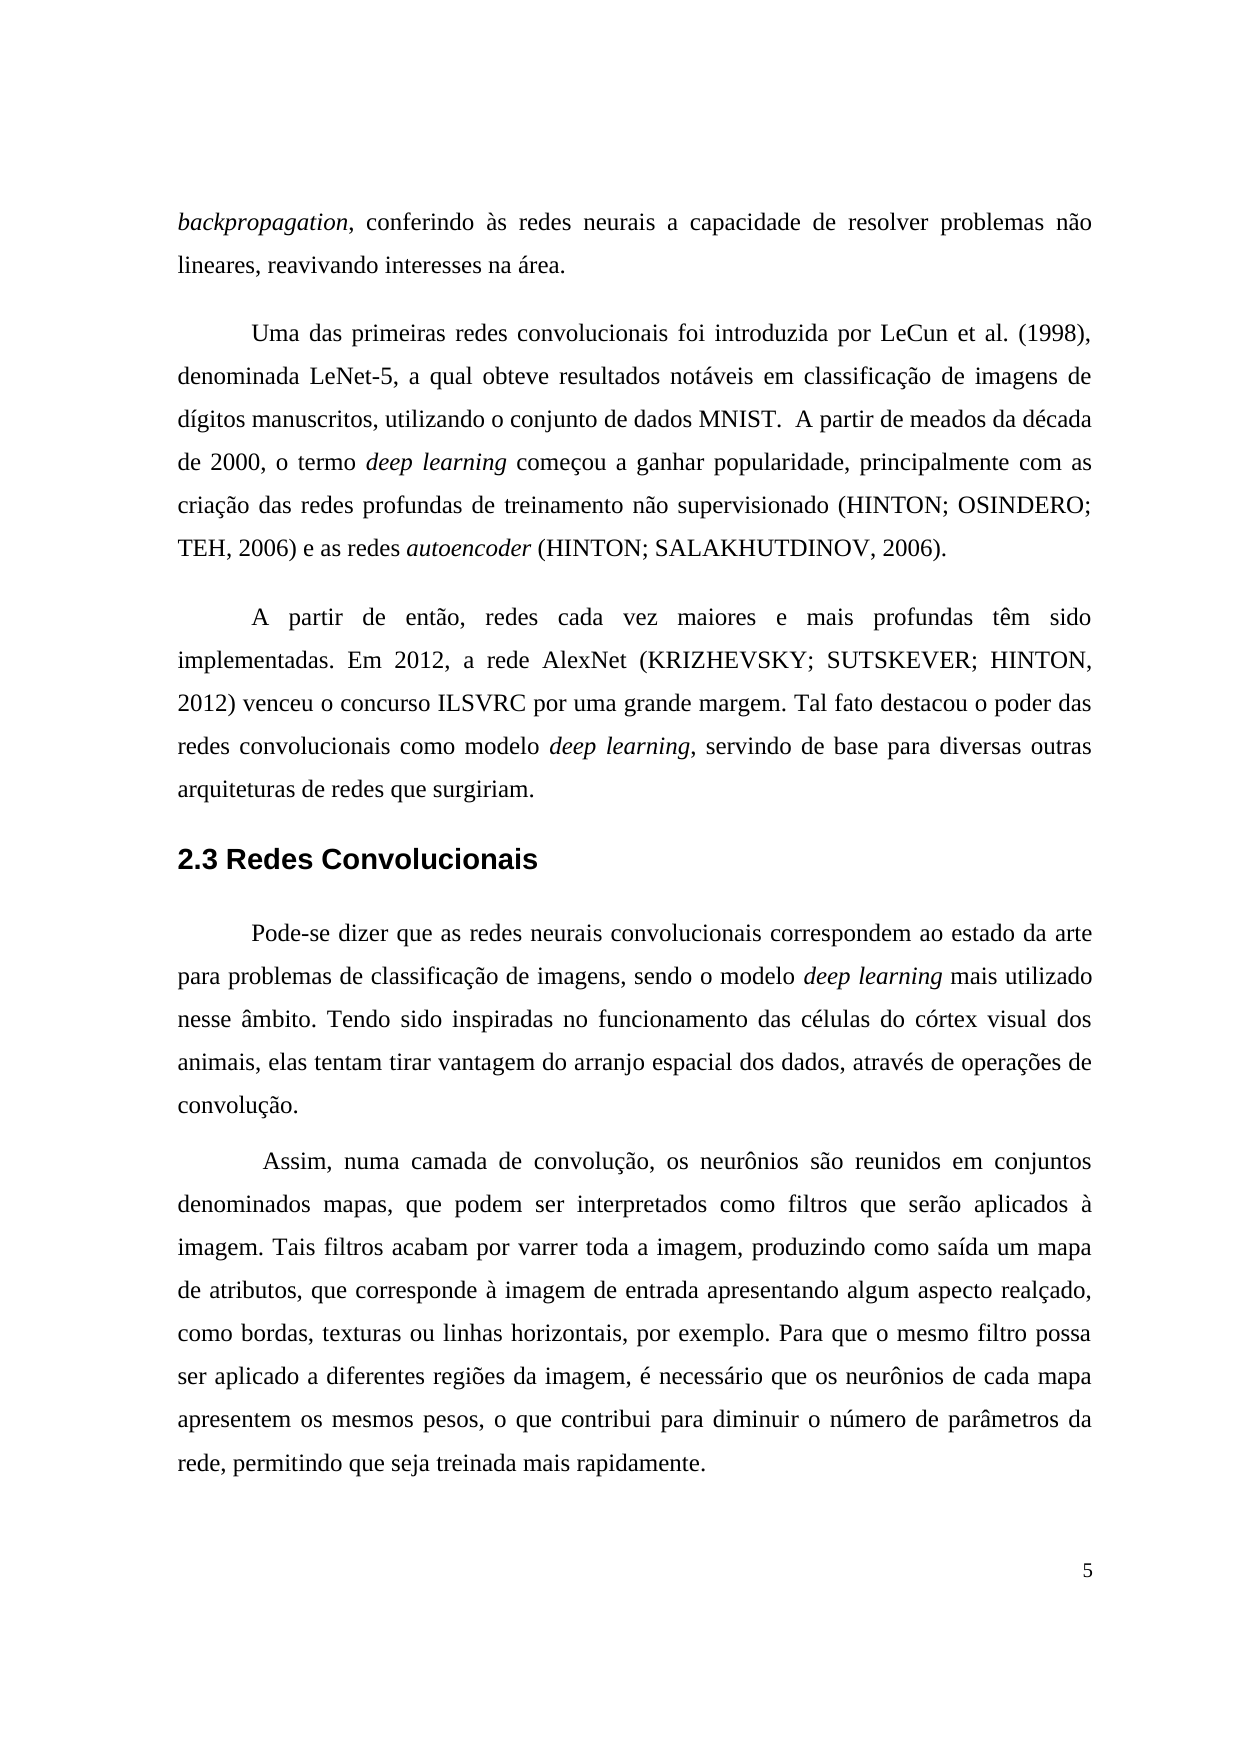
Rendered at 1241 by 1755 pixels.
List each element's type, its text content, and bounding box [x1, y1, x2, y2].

text Assim, numa camada de convolução, os neurônios são reunidos em conjuntos denominados mapas, que podem ser interpretados como filtros que serão aplicados à imagem. Tais filtros acabam por varrer toda a imagem, produzindo como saída um mapa de atributos, que corresponde à imagem de entrada apresentando algum aspecto realçado, como bordas, texturas ou linhas horizontais, por exemplo. Para que o mesmo filtro possa ser aplicado a diferentes regiões da imagem, é necessário que os neurônios de cada mapa apresentem os mesmos pesos, o que contribui para diminuir o número de parâmetros da rede, permitindo que seja treinada mais rapidamente. [177, 1146, 1093, 1476]
text A partir de então, redes cada vez maiores e mais profundas têm sido implementadas. Em 2012, a rede AlexNet (KRIZHEVSKY; SUTSKEVER; HINTON, 2012) venceu o concurso ILSVRC por uma grande margem. Tal fato destacou o poder das redes convolucionais como modelo deep learning, servindo de base para diversas outras arquiteturas de redes que surgiriam. [177, 602, 1093, 803]
text backpropagation, conferindo às redes neurais a capacidade de resolver problemas não lineares, reavivando interesses na área. [177, 207, 1093, 278]
subtitle 2.3 Redes Convolucionais [177, 842, 1093, 876]
text Pode-se dizer que as redes neurais convolucionais correspondem ao estado da arte para problemas de classificação de imagens, sendo o modelo deep learning mais utilizado nesse âmbito. Tendo sido inspiradas no funcionamento das células do córtex visual dos animais, elas tentam tirar vantagem do arranjo espacial dos dados, através de operações de convolução. [177, 918, 1093, 1119]
text Uma das primeiras redes convolucionais foi introduzida por LeCun et al. (1998), denominada LeNet-5, a qual obteve resultados notáveis em classificação de imagens de dígitos manuscritos, utilizando o conjunto de dados MNIST. A partir de meados da década de 2000, o termo deep learning começou a ganhar popularidade, principalmente com as criação das redes profundas de treinamento não supervisionado (HINTON; OSINDERO; TEH, 2006) e as redes autoencoder (HINTON; SALAKHUTDINOV, 2006). [177, 318, 1093, 562]
